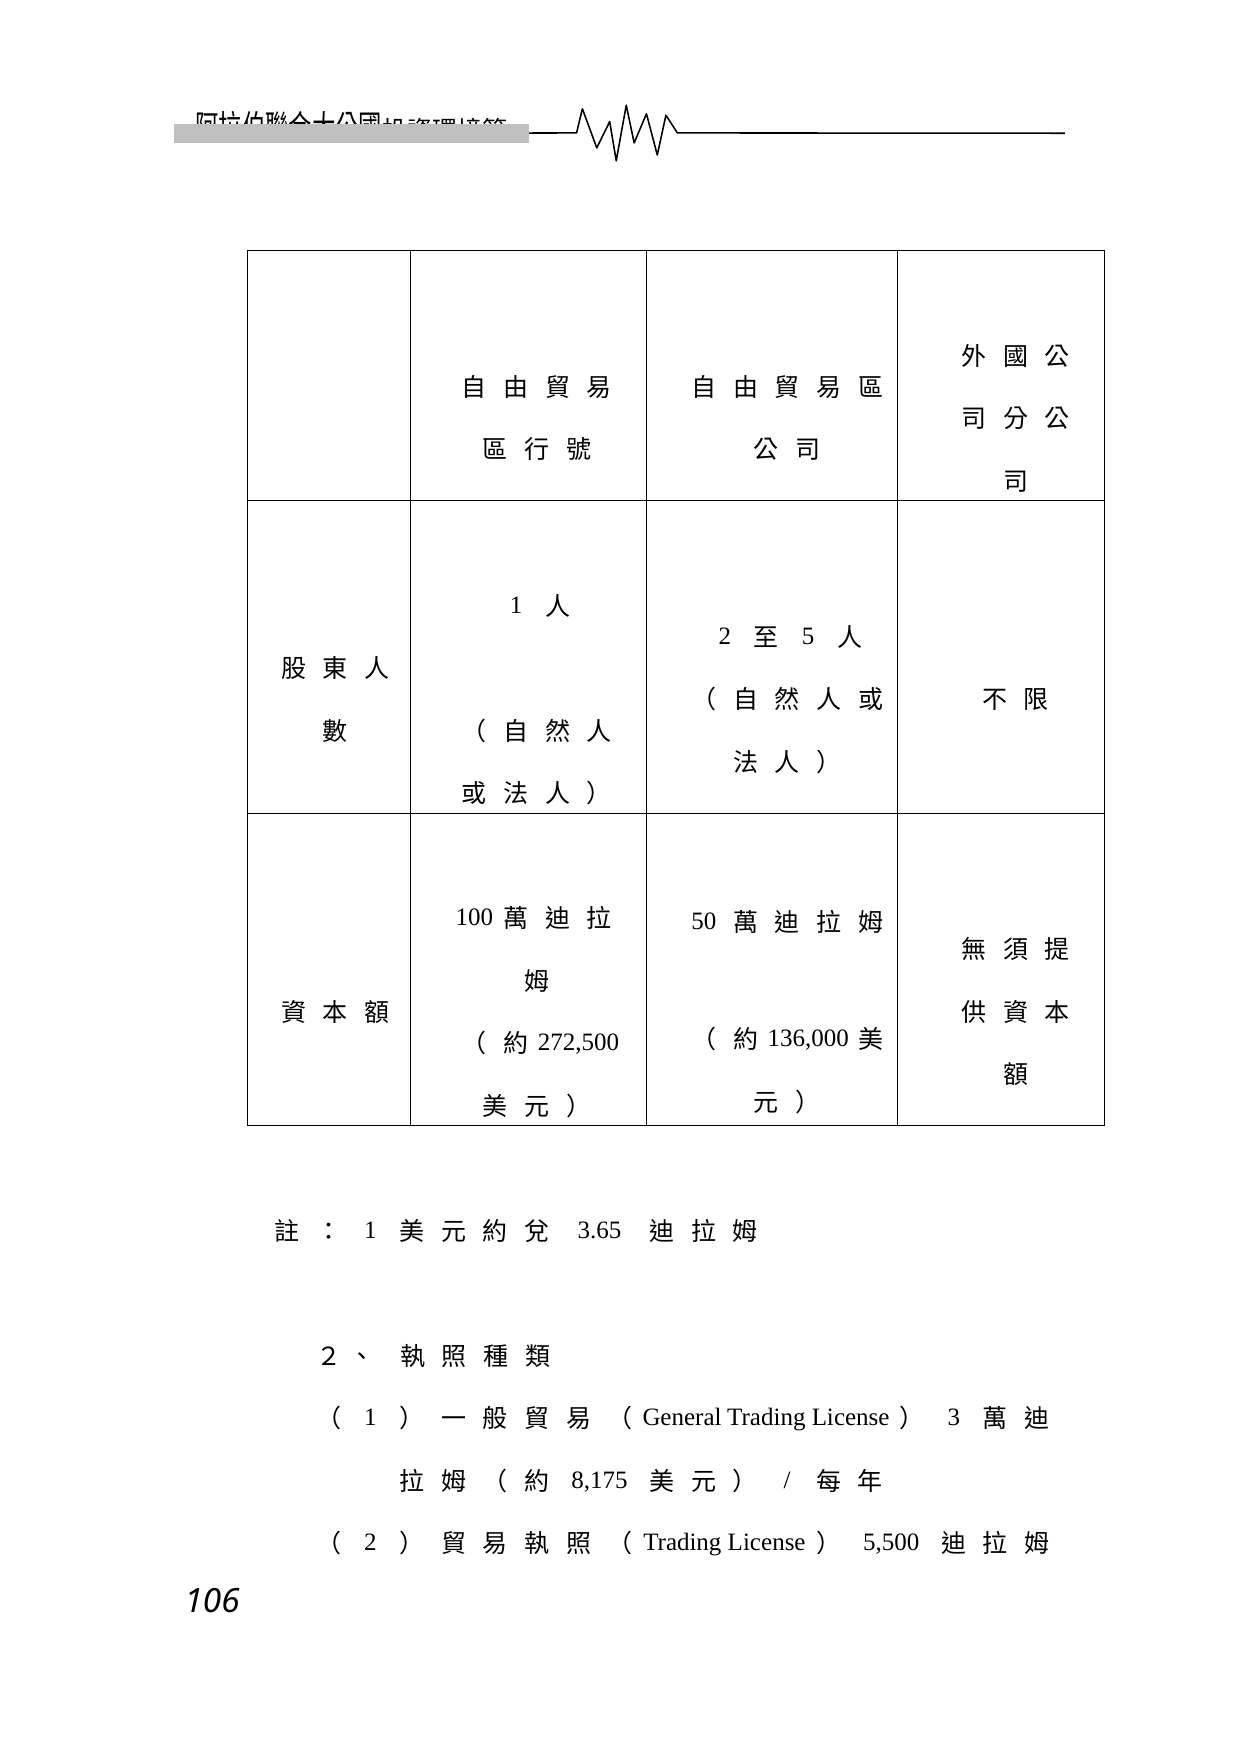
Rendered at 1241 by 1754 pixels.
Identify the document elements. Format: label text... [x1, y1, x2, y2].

table_cell 資本額 [248, 814, 410, 1125]
table_cell 股東人數 [248, 501, 410, 813]
table_cell 1人 （自然人或法人） [411, 501, 646, 813]
text ２、執照種類 [281, 1313, 1058, 1375]
table_header [248, 251, 410, 500]
text （1）一般貿易（General Trading License）3萬迪拉姆（約8,175美元）/每年 [306, 1375, 1058, 1500]
table_header 自由貿易區公司 [647, 251, 897, 500]
table_cell 2至5人 （自然人或法人） [647, 501, 897, 813]
text （2）貿易執照（Trading License）5,500迪拉姆 [306, 1500, 1058, 1563]
table_header 外國公司分公司 [898, 251, 1104, 500]
table_header 自由貿易區行號 [411, 251, 646, 500]
table_cell 無須提供資本額 [898, 814, 1104, 1125]
table_cell 不限 [898, 501, 1104, 813]
table_cell 50萬迪拉姆 （約136,000美元） [647, 814, 897, 1125]
table_cell 100萬迪拉姆 （約272,500美元） [411, 814, 646, 1125]
text 註：1美元約兌3.65迪拉姆 [244, 1188, 1058, 1250]
